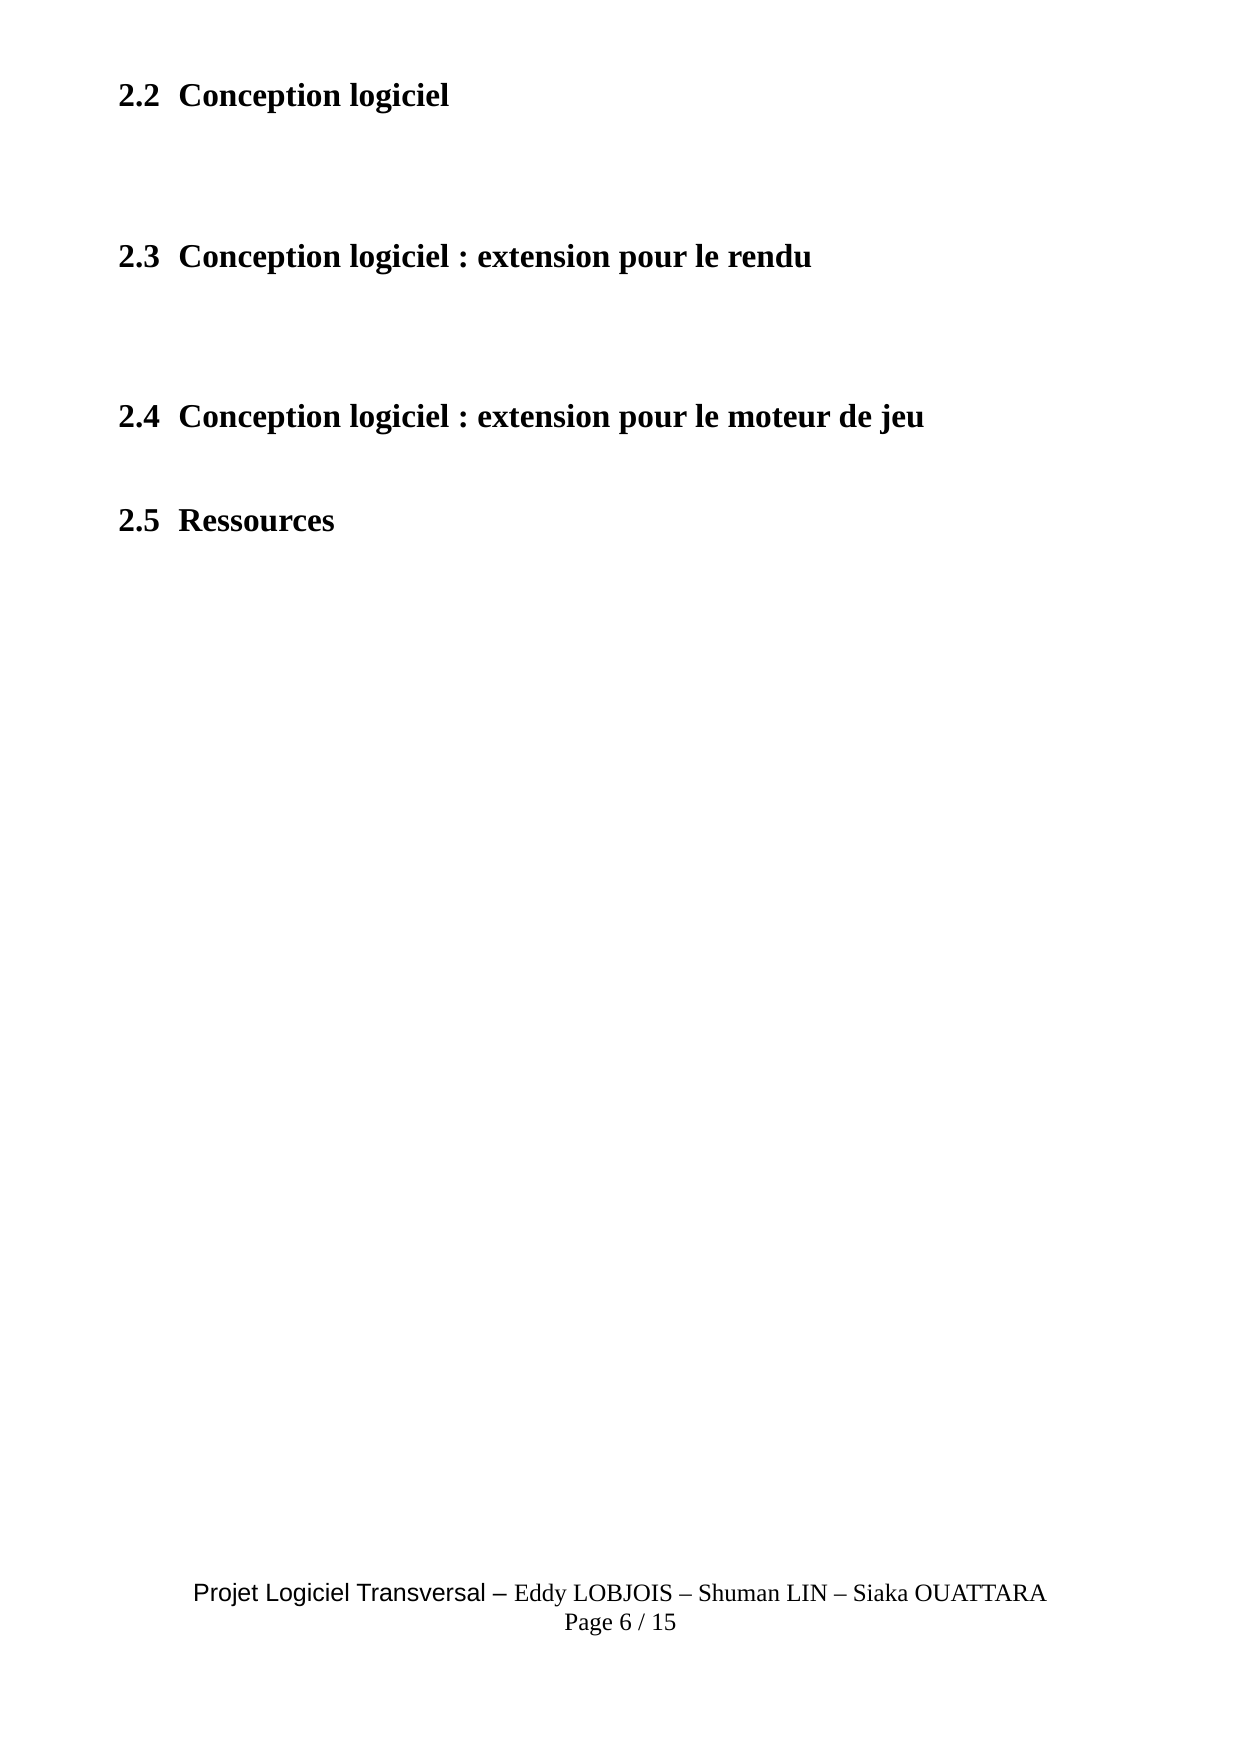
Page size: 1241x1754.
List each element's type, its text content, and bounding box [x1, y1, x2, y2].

subtitle Conception logiciel : extension pour le moteur de jeu [118, 397, 1122, 435]
subtitle Conception logiciel : extension pour le rendu [118, 236, 1122, 274]
subtitle Conception logiciel [118, 75, 1122, 113]
subtitle Ressources [118, 500, 1122, 538]
